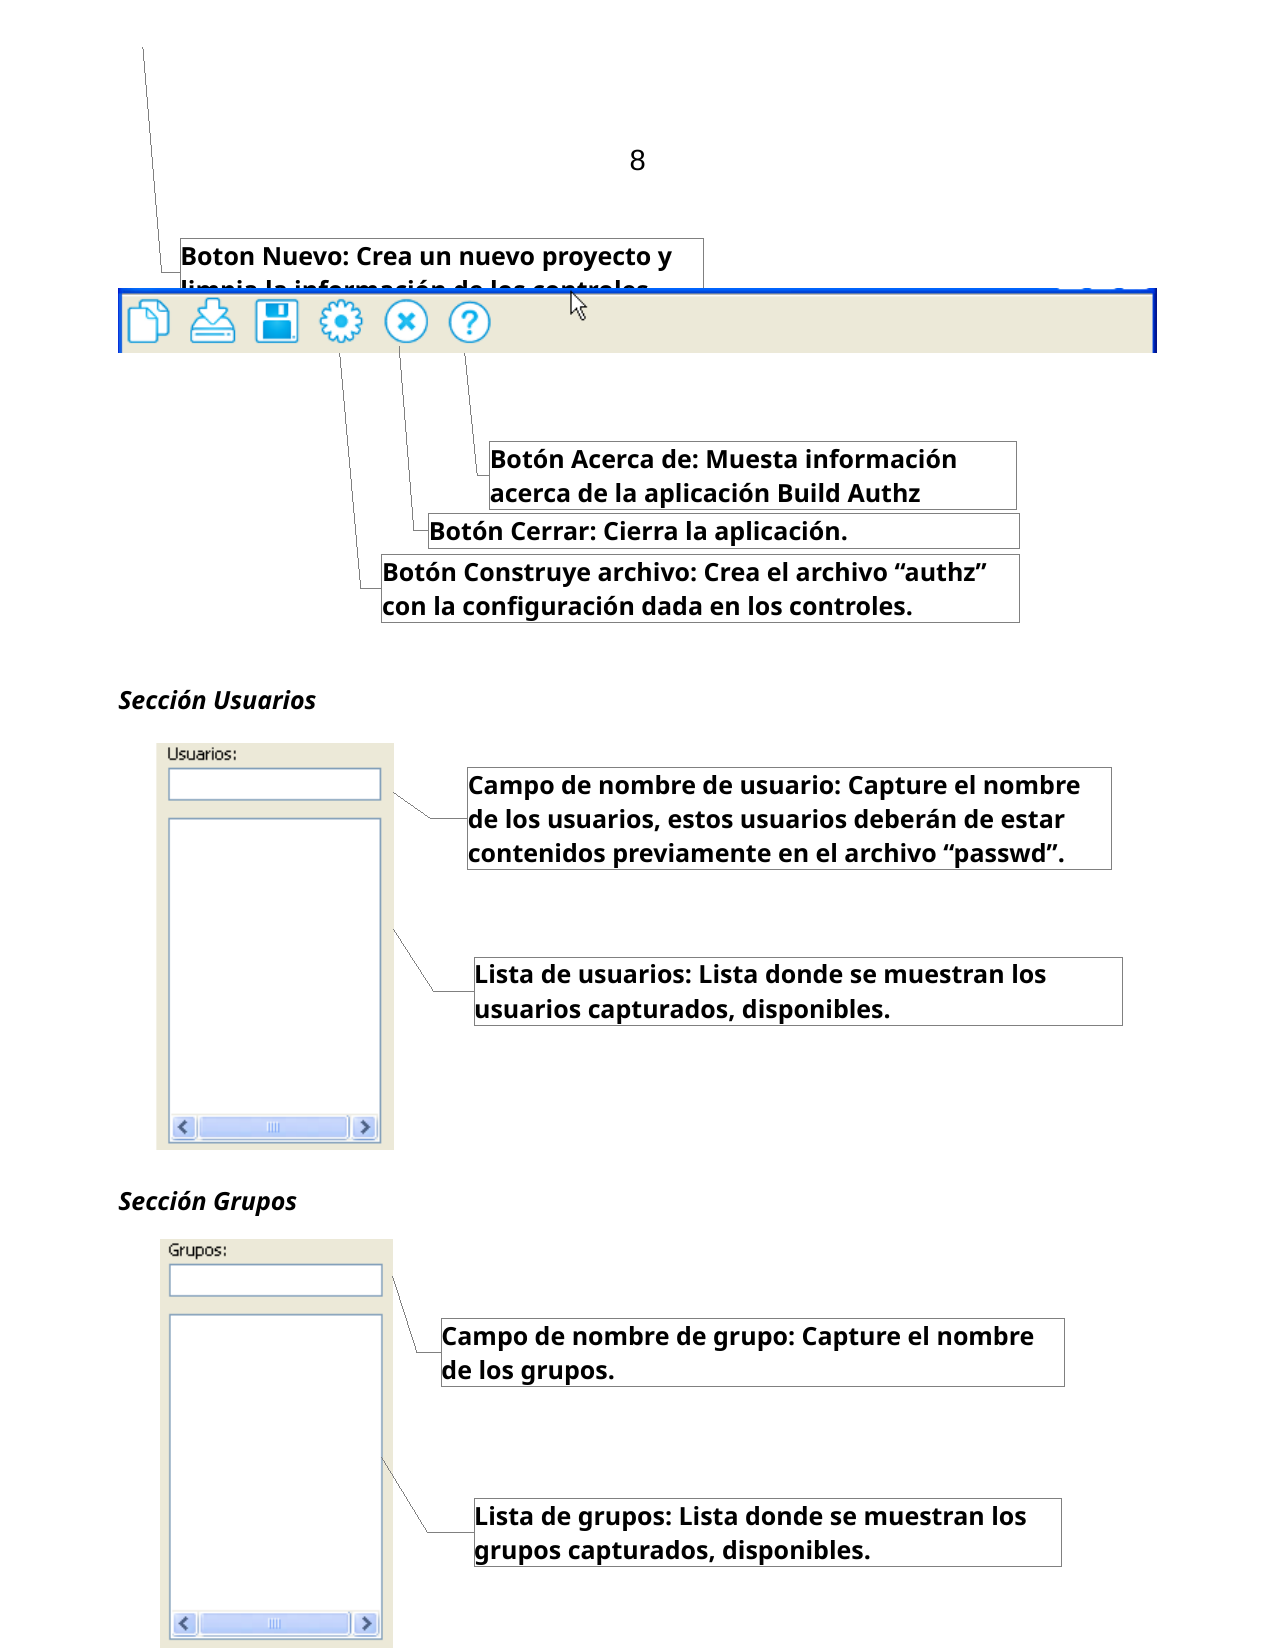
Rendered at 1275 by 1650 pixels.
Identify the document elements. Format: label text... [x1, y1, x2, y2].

picture [118, 288, 1157, 353]
picture [160, 1239, 393, 1648]
text Sección Grupos [118, 1183, 1157, 1217]
picture [156, 743, 394, 1150]
text Sección Usuarios [118, 683, 1157, 717]
